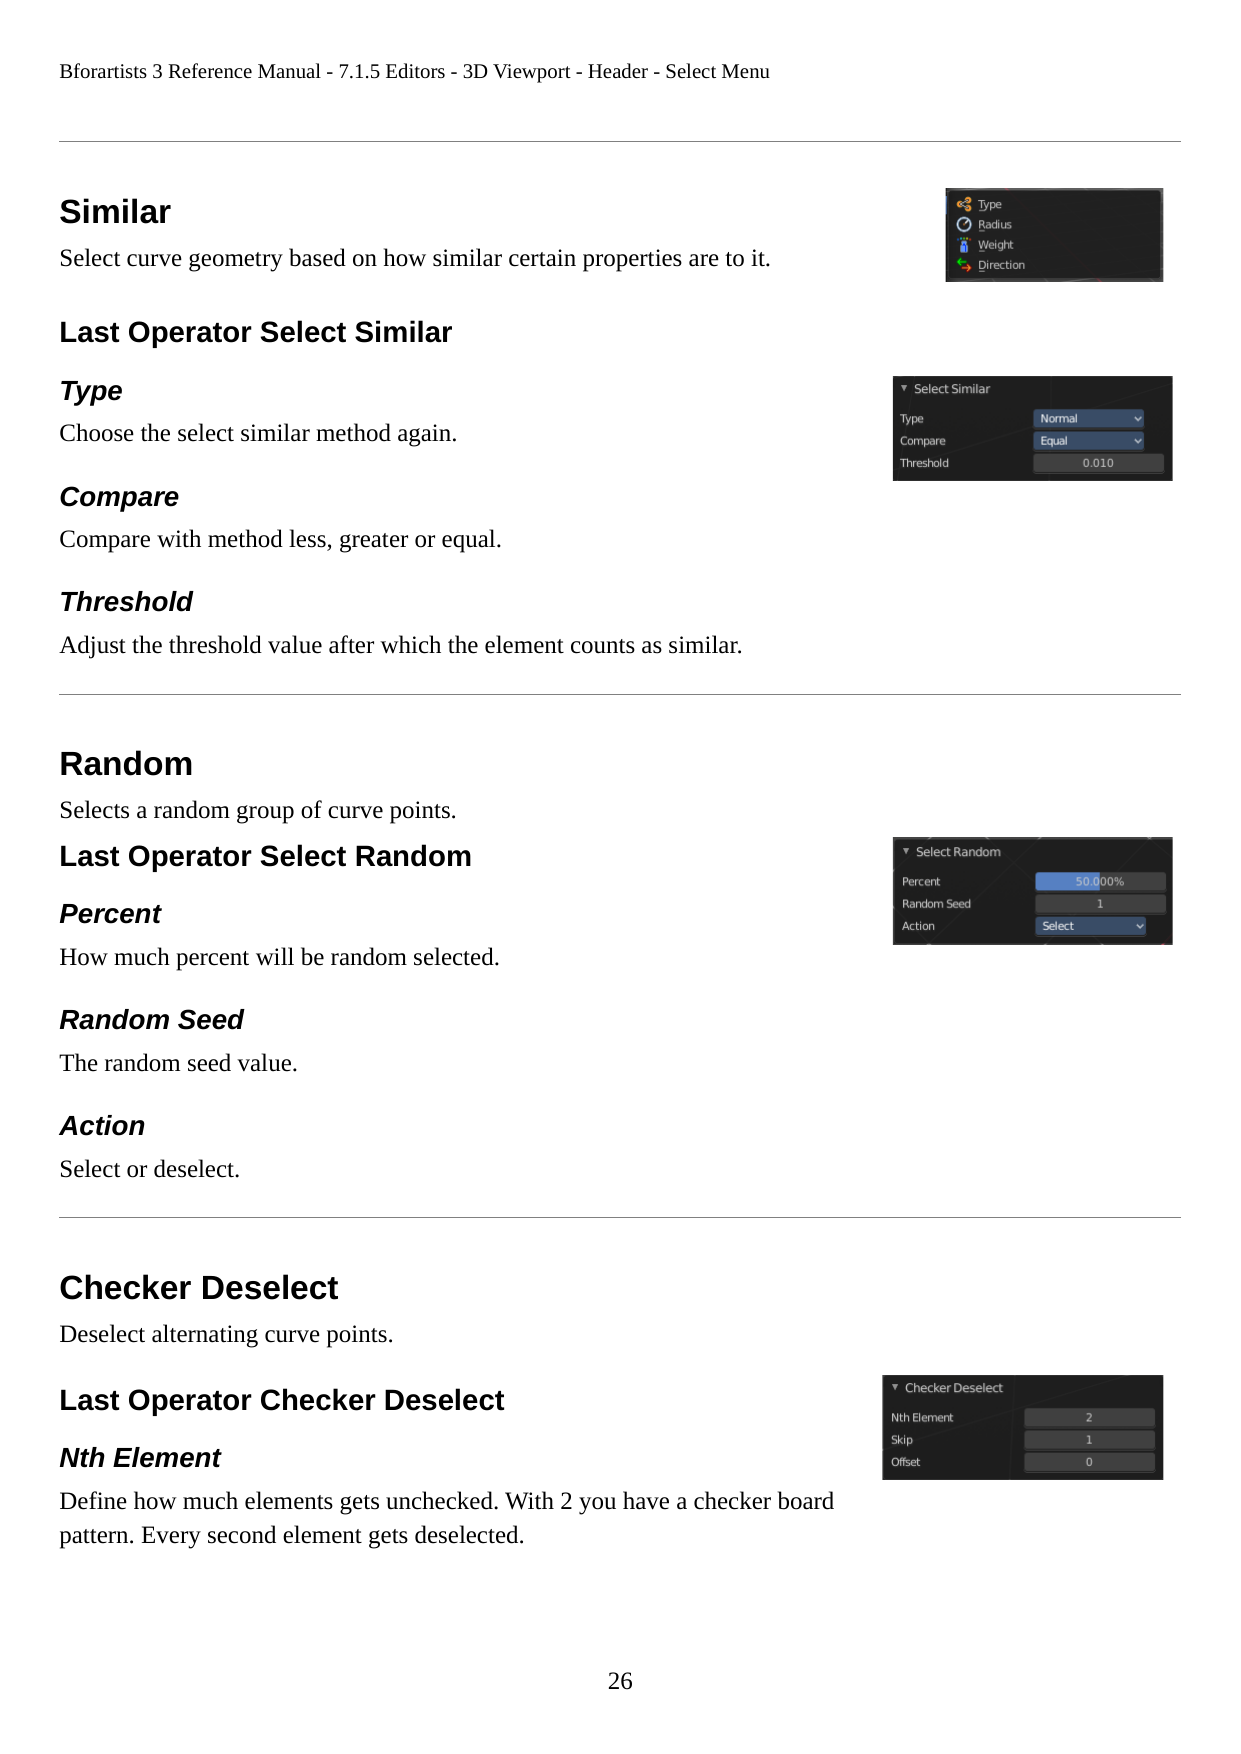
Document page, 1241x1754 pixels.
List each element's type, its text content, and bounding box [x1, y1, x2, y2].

subtitle Random [59, 744, 1181, 783]
subtitle [1173, 897, 1181, 929]
subtitle Checker Deselect [59, 1268, 1181, 1306]
text Choose the select similar method again. [59, 418, 892, 447]
text The random seed value. [59, 1048, 1181, 1077]
picture [892, 376, 1173, 481]
subtitle Last Operator Select Random [59, 839, 892, 872]
subtitle Percent [59, 897, 892, 929]
text Adjust the threshold value after which the element counts as similar. [59, 630, 1181, 659]
text Compare with method less, greater or equal. [59, 524, 1181, 553]
picture [892, 837, 1173, 945]
subtitle Compare [59, 480, 1181, 512]
subtitle Threshold [59, 586, 1181, 618]
subtitle Last Operator Select Similar [59, 315, 1181, 349]
subtitle [1164, 192, 1181, 231]
picture [882, 1375, 1164, 1480]
subtitle Similar [59, 192, 945, 231]
subtitle [1164, 1441, 1181, 1473]
text Select or deselect. [59, 1154, 1181, 1182]
subtitle Type [59, 374, 1181, 406]
text Define how much elements gets unchecked. With 2 you have a checker board pattern. Every second element gets deselected. [59, 1486, 1181, 1549]
text Select curve geometry based on how similar certain properties are to it. [59, 243, 945, 272]
subtitle Nth Element [59, 1441, 882, 1473]
subtitle Action [59, 1109, 1181, 1141]
text Selects a random group of curve points. [59, 795, 1181, 824]
text Deselect alternating curve points. [59, 1319, 1181, 1348]
picture [945, 188, 1164, 282]
subtitle Last Operator Checker Deselect [59, 1383, 882, 1416]
subtitle Random Seed [59, 1003, 1181, 1035]
text How much percent will be random selected. [59, 942, 1181, 971]
